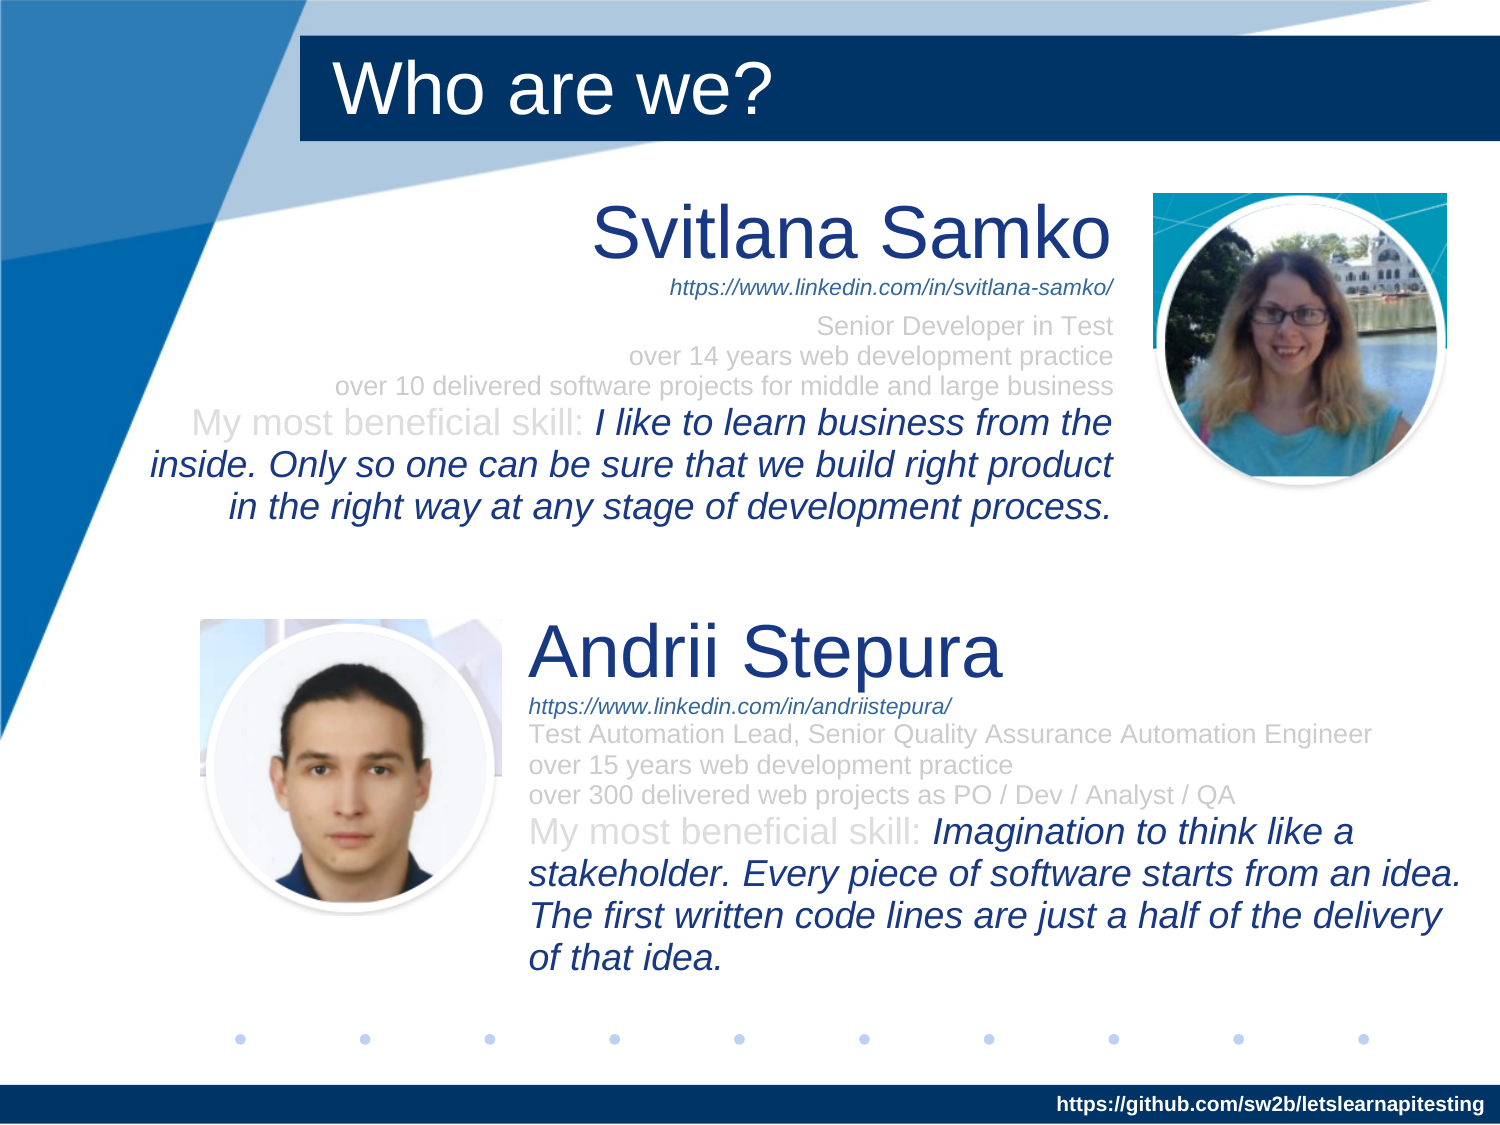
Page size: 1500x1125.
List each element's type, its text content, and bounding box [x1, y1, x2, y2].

title Who are we? [300, 35, 1500, 142]
picture [0, 0, 1500, 916]
list Svitlana Samko https://www.linkedin.com/in/svitlana-samko/ Senior Developer in Test over 14 years web development practice over 10 delivered software projects for middle and large business My most beneficial skill: I like to learn business from the inside. Only so one can be sure that we build right product in the right way at any stage of development process. [118, 183, 1128, 626]
list Andrii Stepura https://www.linkedin.com/in/andriistepura/ Test Automation Lead, Senior Quality Assurance Automation Engineer over 15 years web development practice over 300 delivered web projects as PO / Dev / Analyst / QA My most beneficial skill: Imagination to think like a stakeholder. Every piece of software starts from an idea. The first written code lines are just a half of the delivery of that idea. [513, 602, 1489, 1045]
